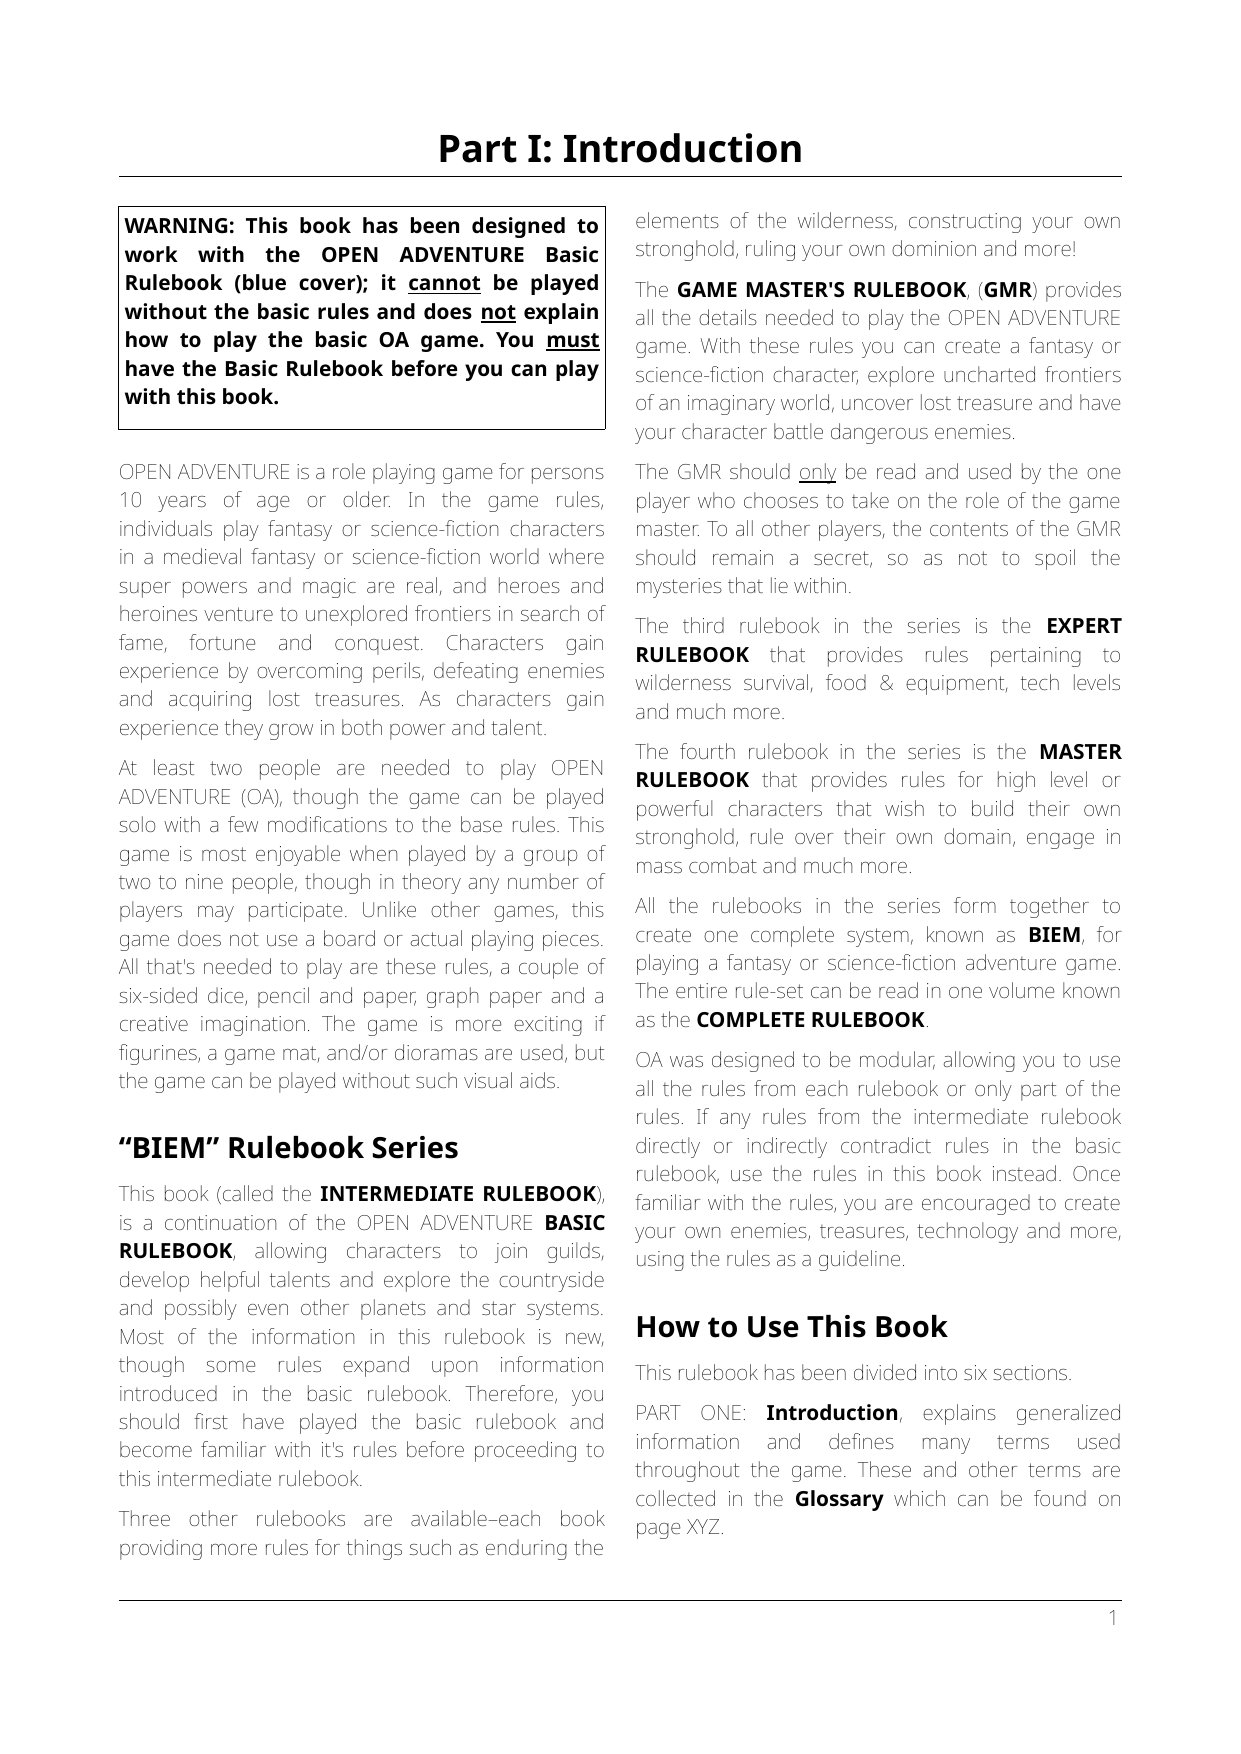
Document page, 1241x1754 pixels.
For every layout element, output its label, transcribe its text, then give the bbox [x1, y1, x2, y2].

text OPEN ADVENTURE is a role playing game for persons 10 years of age or older. In the game rules, individuals play fantasy or science-fiction characters in a medieval fantasy or science-fiction world where super powers and magic are real, and heroes and heroines venture to unexplored frontiers in search of fame, fortune and conquest. Characters gain experience by overcoming perils, defeating enemies and acquiring lost treasures. As characters gain experience they grow in both power and talent. [118, 430, 605, 741]
subtitle How to Use This Book [635, 1306, 1122, 1346]
text The fourth rulebook in the series is the MASTER RULEBOOK that provides rules for high level or powerful characters that wish to build their own stronghold, rule over their own domain, engage in mass combat and much more. [635, 737, 1122, 879]
text The third rulebook in the series is the EXPERT RULEBOOK that provides rules pertaining to wilderness survival, food & equipment, tech levels and much more. [635, 611, 1122, 725]
table_header WARNING: This book has been designed to work with the OPEN ADVENTURE Basic Rulebook (blue cover); it cannot be played without the basic rules and does not explain how to play the basic OA game. You must have the Basic Rulebook before you can play with this book. [119, 207, 605, 428]
text The GMR should only be read and used by the one player who chooses to take on the role of the game master. To all other players, the contents of the GMR should remain a secret, so as not to spoil the mysteries that lie within. [635, 457, 1122, 599]
text The GAME MASTER'S RULEBOOK, (GMR) provides all the details needed to play the OPEN ADVENTURE game. With these rules you can create a fantasy or science-fiction character, explore uncharted frontiers of an imaginary world, uncover lost treasure and have your character battle dangerous enemies. [635, 275, 1122, 445]
text This book (called the INTERMEDIATE RULEBOOK), is a continuation of the OPEN ADVENTURE BASIC RULEBOOK, allowing characters to join guilds, develop helpful talents and explore the countryside and possibly even other planets and star systems. Most of the information in this rulebook is new, though some rules expand upon information introduced in the basic rulebook. Therefore, you should first have played the basic rulebook and become familiar with it's rules before proceeding to this intermediate rulebook. [118, 1179, 605, 1492]
text All the rulebooks in the series form together to create one complete system, known as BIEM, for playing a fantasy or science-fiction adventure game. The entire rule-set can be read in one volume known as the COMPLETE RULEBOOK. [635, 891, 1122, 1033]
text Three other rulebooks are available–each book providing more rules for things such as enduring the [118, 1504, 605, 1561]
text elements of the wilderness, constructing your own stronghold, ruling your own dominion and more! [635, 206, 1122, 263]
text PART ONE: Introduction, explains generalized information and defines many terms used throughout the game. These and other terms are collected in the Glossary which can be found on page XYZ. [635, 1398, 1122, 1541]
subtitle “BIEM” Rulebook Series [118, 1127, 605, 1167]
text OA was designed to be modular, allowing you to use all the rules from each rulebook or only part of the rules. If any rules from the intermediate rulebook directly or indirectly contradict rules in the basic rulebook, use the rules in this book instead. Once familiar with the rules, you are encouraged to create your own enemies, treasures, technology and more, using the rules as a guideline. [635, 1046, 1122, 1273]
text At least two people are needed to play OPEN ADVENTURE (OA), though the game can be played solo with a few modifications to the base rules. This game is most enjoyable when played by a group of two to nine people, though in theory any number of players may participate. Unlike other games, this game does not use a board or actual playing pieces. All that's needed to play are these rules, a couple of six-sided dice, pencil and paper, graph paper and a creative imagination. The game is more exciting if figurines, a game mat, and/or dioramas are used, but the game can be played without such visual aids. [118, 753, 605, 1094]
text This rulebook has been divided into six sections. [635, 1358, 1122, 1386]
